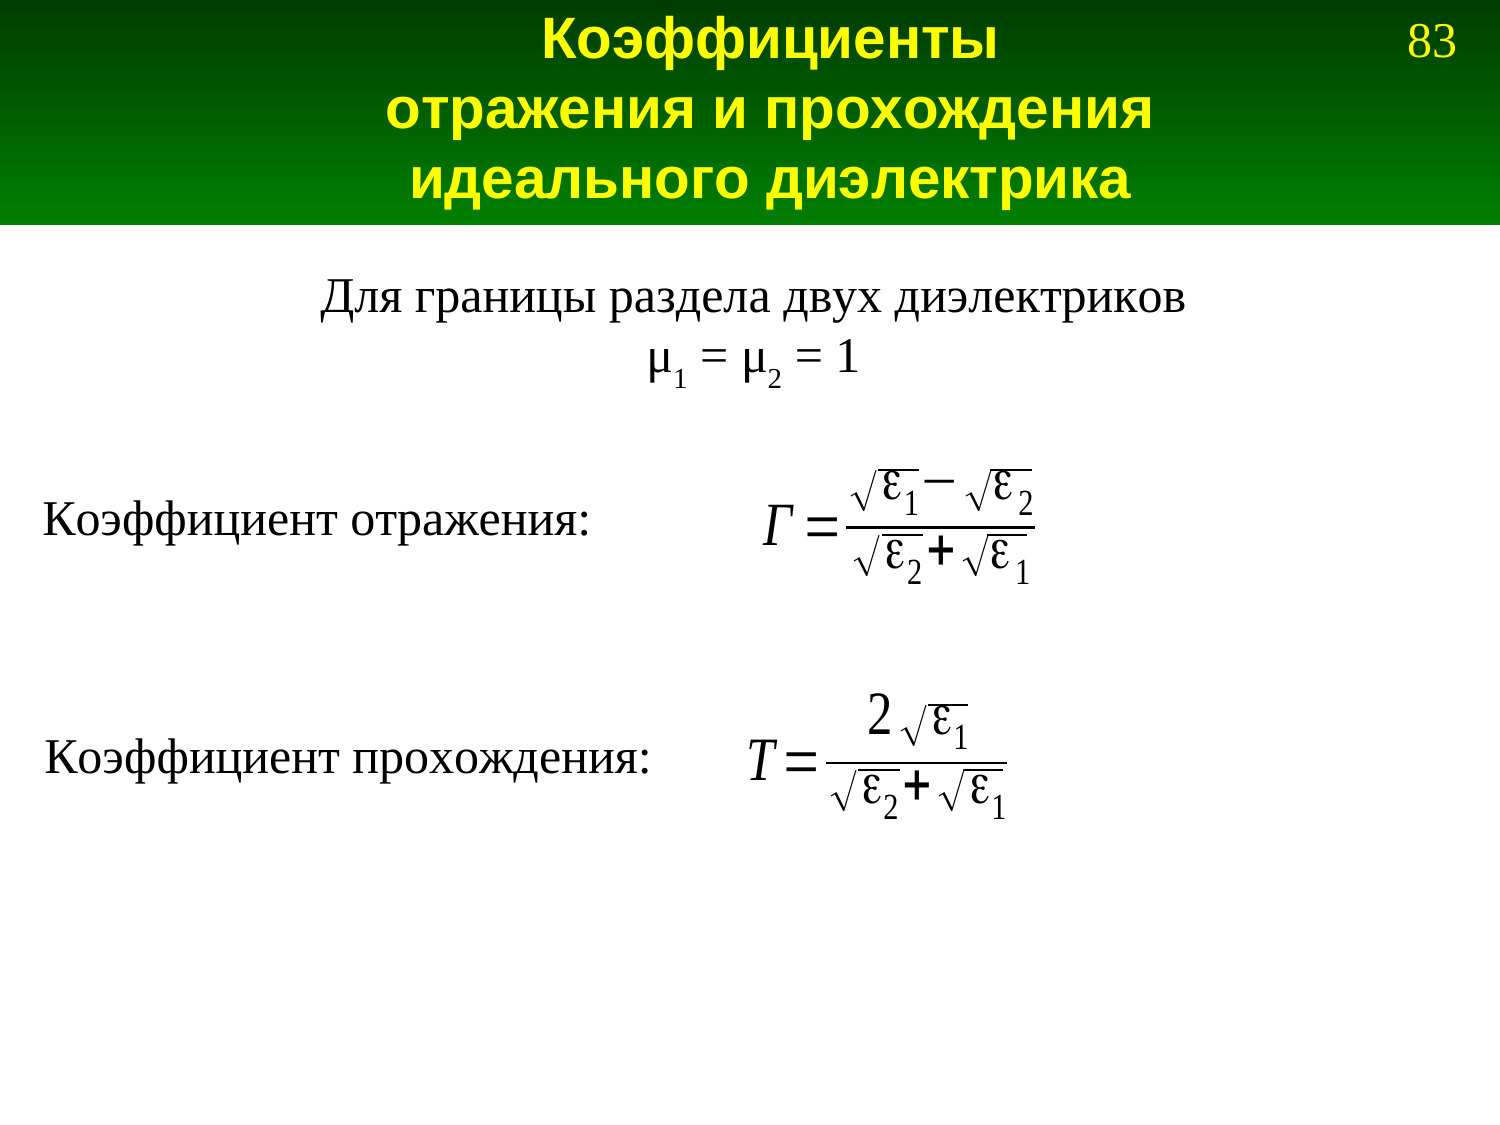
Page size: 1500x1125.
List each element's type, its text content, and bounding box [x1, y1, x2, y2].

chart [733, 680, 1023, 826]
title Коэффициенты отражения и прохождения идеального диэлектрика [100, 0, 1441, 219]
text_box Коэффициент отражения: [27, 478, 607, 554]
text_box Коэффициент прохождения: [29, 715, 667, 791]
text_box Для границы раздела двух диэлектриков μ1 = μ2 = 1 [305, 254, 1202, 403]
chart [747, 464, 1051, 591]
